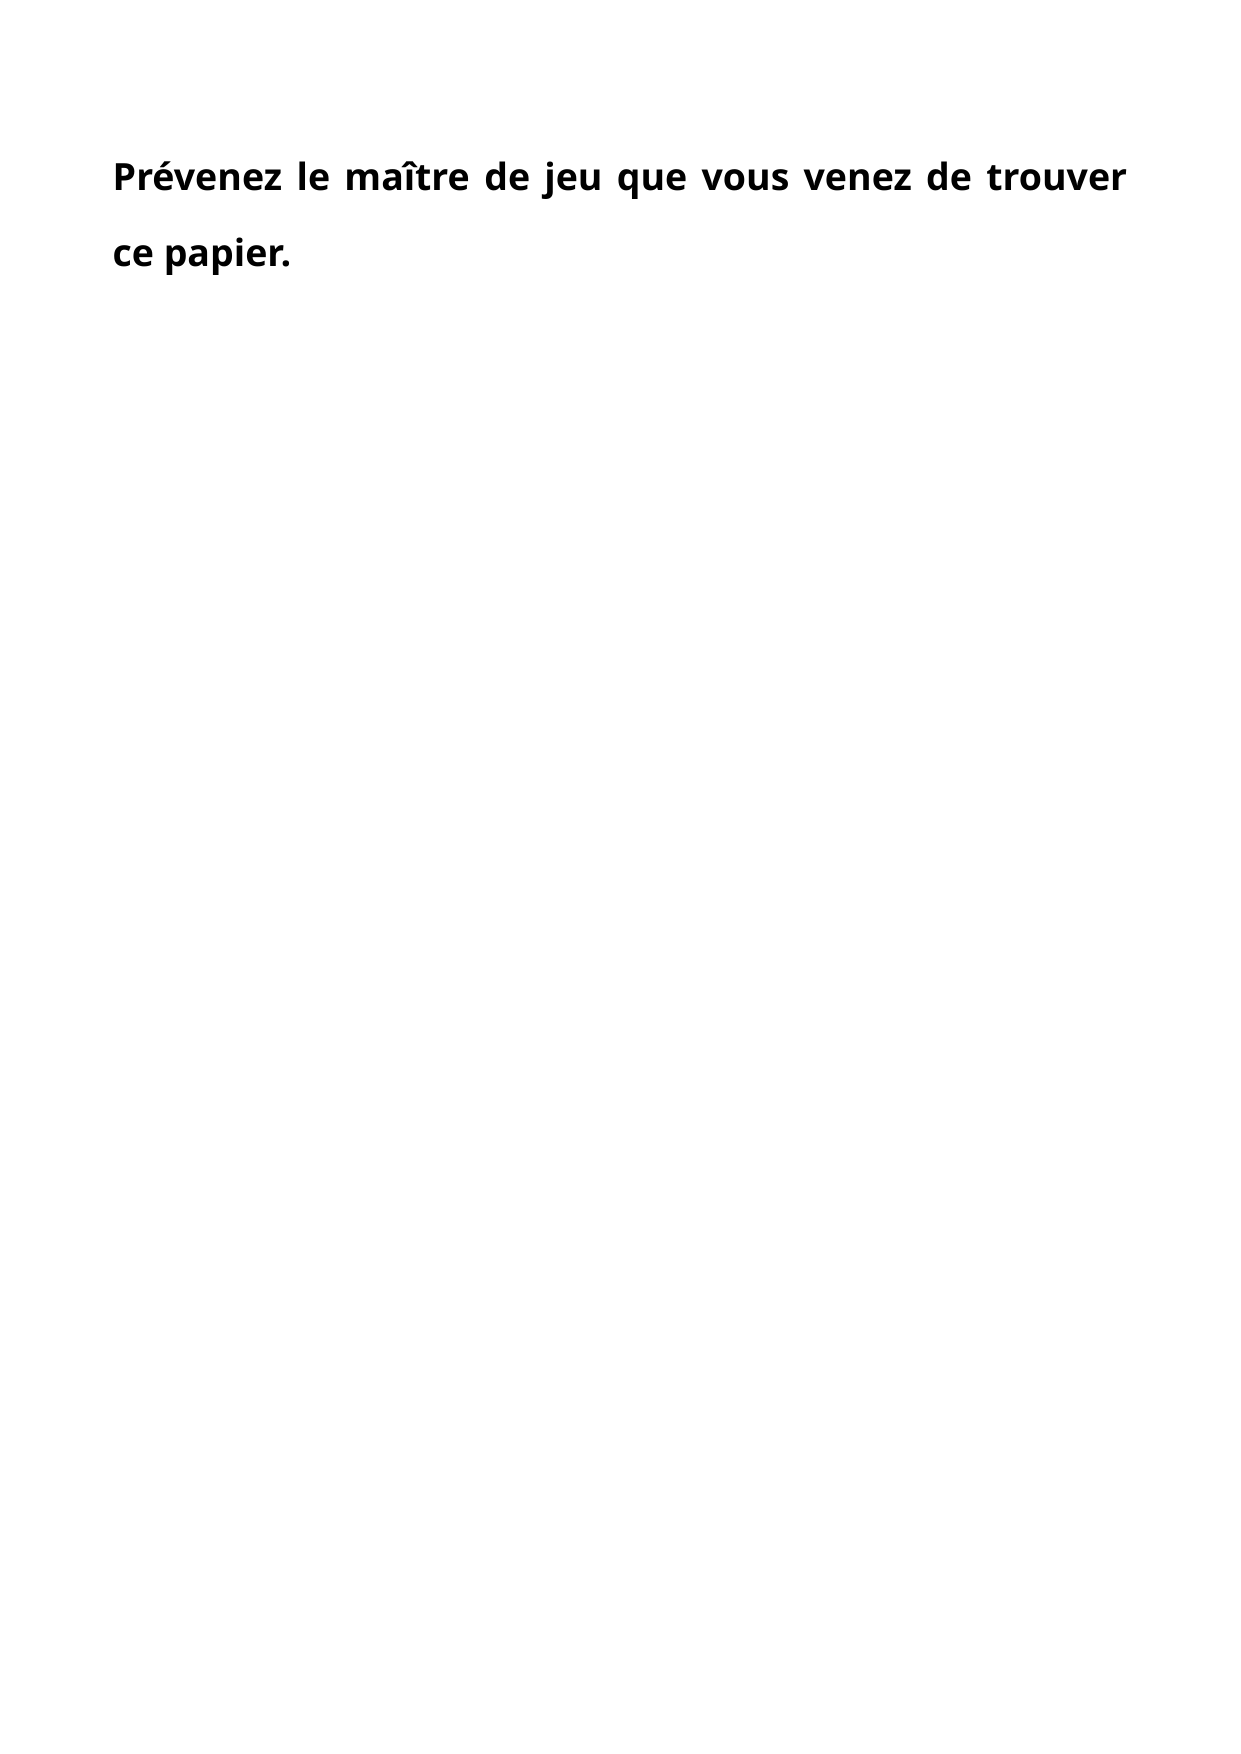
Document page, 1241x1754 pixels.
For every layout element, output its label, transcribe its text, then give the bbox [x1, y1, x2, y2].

text Prévenez le maître de jeu que vous venez de trouver ce papier. [112, 150, 1128, 278]
